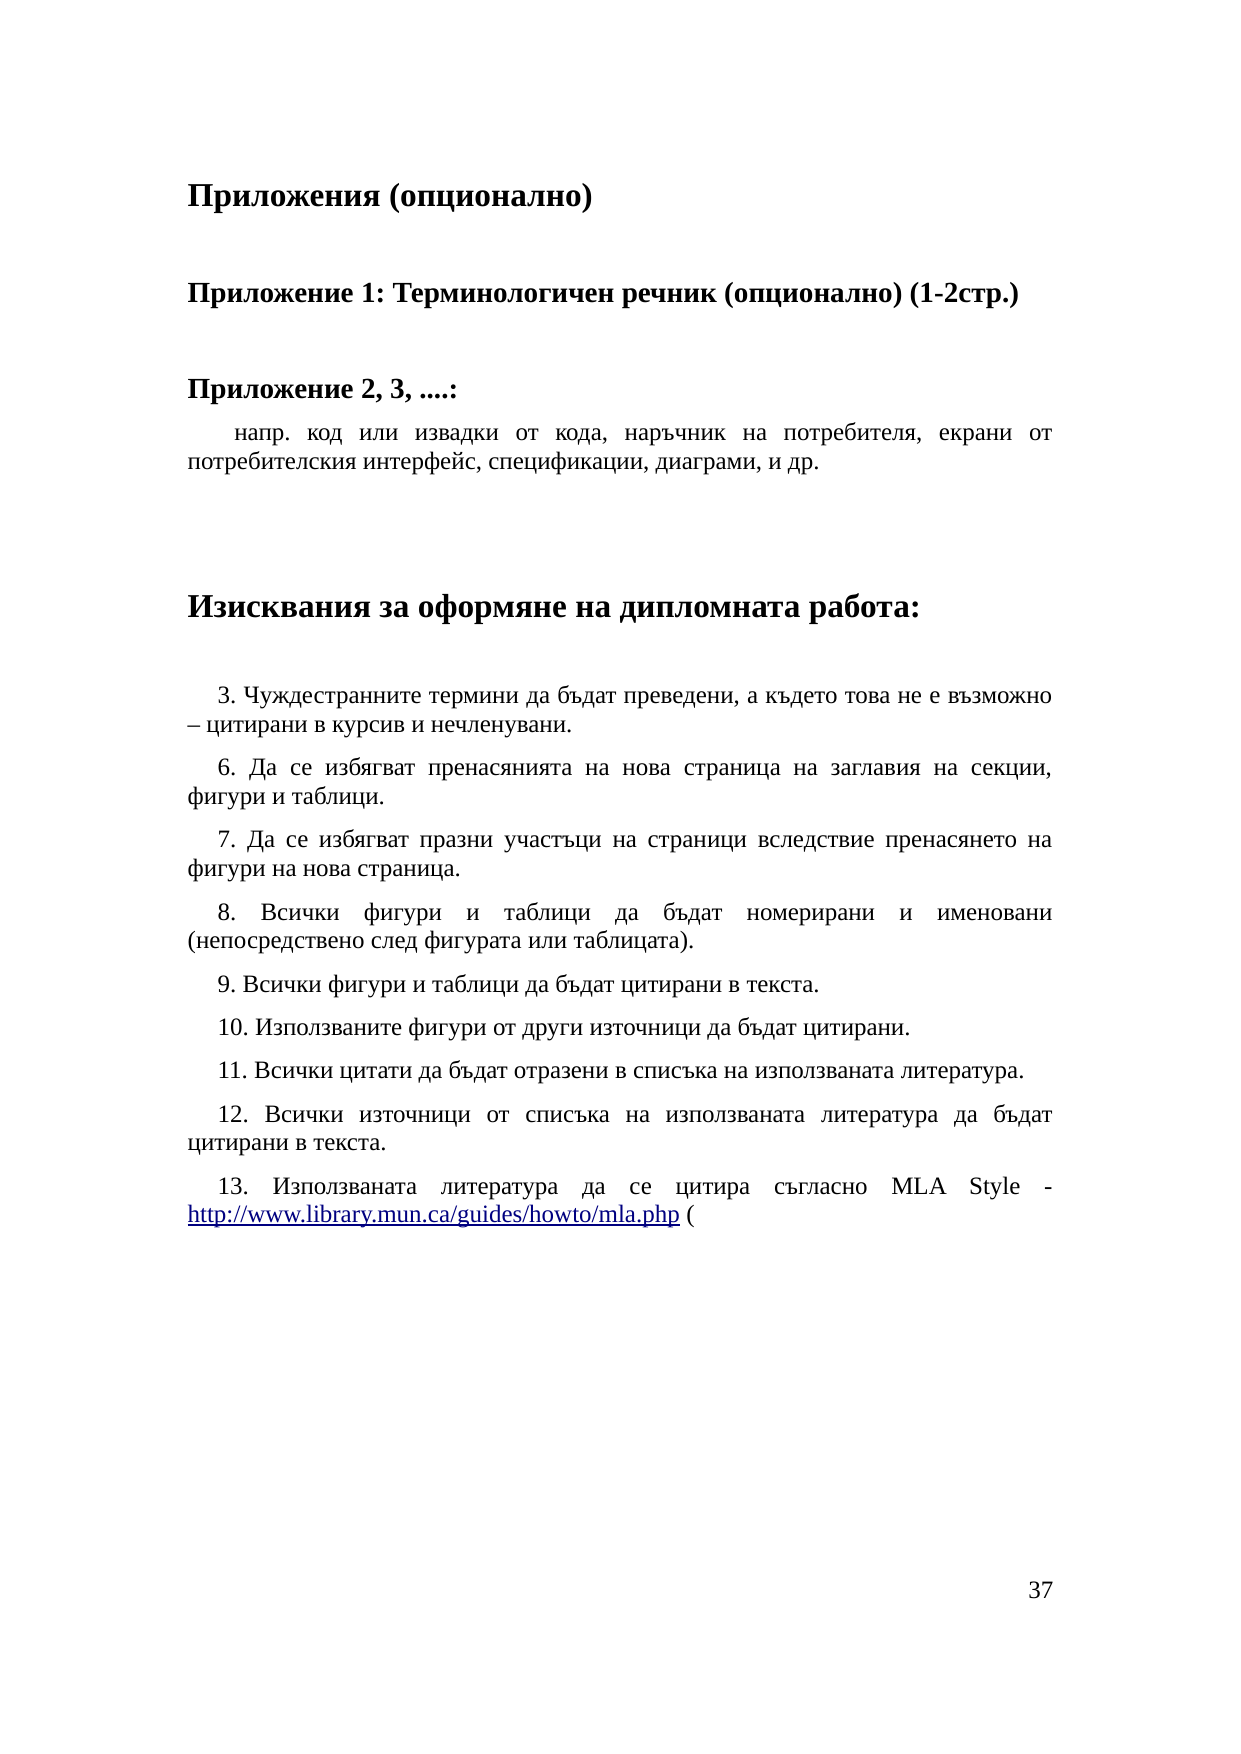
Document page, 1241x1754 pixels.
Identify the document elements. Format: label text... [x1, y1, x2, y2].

subtitle Приложение 2, 3, ....: [187, 371, 1053, 404]
text 8. Всички фигури и таблици да бъдат номерирани и именовани (непосредствено след фигурата или таблицата). [187, 897, 1053, 954]
text 3. Чуждестранните термини да бъдат преведени, а където това не е възможно – цитирани в курсив и нечленувани. [187, 680, 1053, 738]
subtitle Приложения (опционално) [187, 175, 1053, 213]
text 13. Използваната литература да се цитира съгласно MLA Style - http://www.library.mun.ca/guides/howto/mla.php ( [187, 1171, 1053, 1228]
text напр. код или извадки от кода, наръчник на потребителя, екрани от потребителския интерфейс, спецификации, диаграми, и др. [187, 417, 1053, 474]
text 9. Всички фигури и таблици да бъдат цитирани в текста. [187, 969, 1053, 997]
text 7. Да се избягват празни участъци на страници вследствие пренасянето на фигури на нова страница. [187, 824, 1053, 882]
text 10. Използваните фигури от други източници да бъдат цитирани. [187, 1012, 1053, 1041]
text 6. Да се избягват пренасянията на нова страница на заглавия на секции, фигури и таблици. [187, 752, 1053, 810]
subtitle Изисквания за оформяне на дипломната работа: [187, 586, 1053, 624]
subtitle Приложение 1: Терминологичен речник (опционално) (1-2стр.) [187, 275, 1053, 309]
text 12. Всички източници от списъка на използваната литература да бъдат цитирани в текста. [187, 1099, 1053, 1156]
text 11. Всички цитати да бъдат отразени в списъка на използваната литература. [187, 1055, 1053, 1084]
